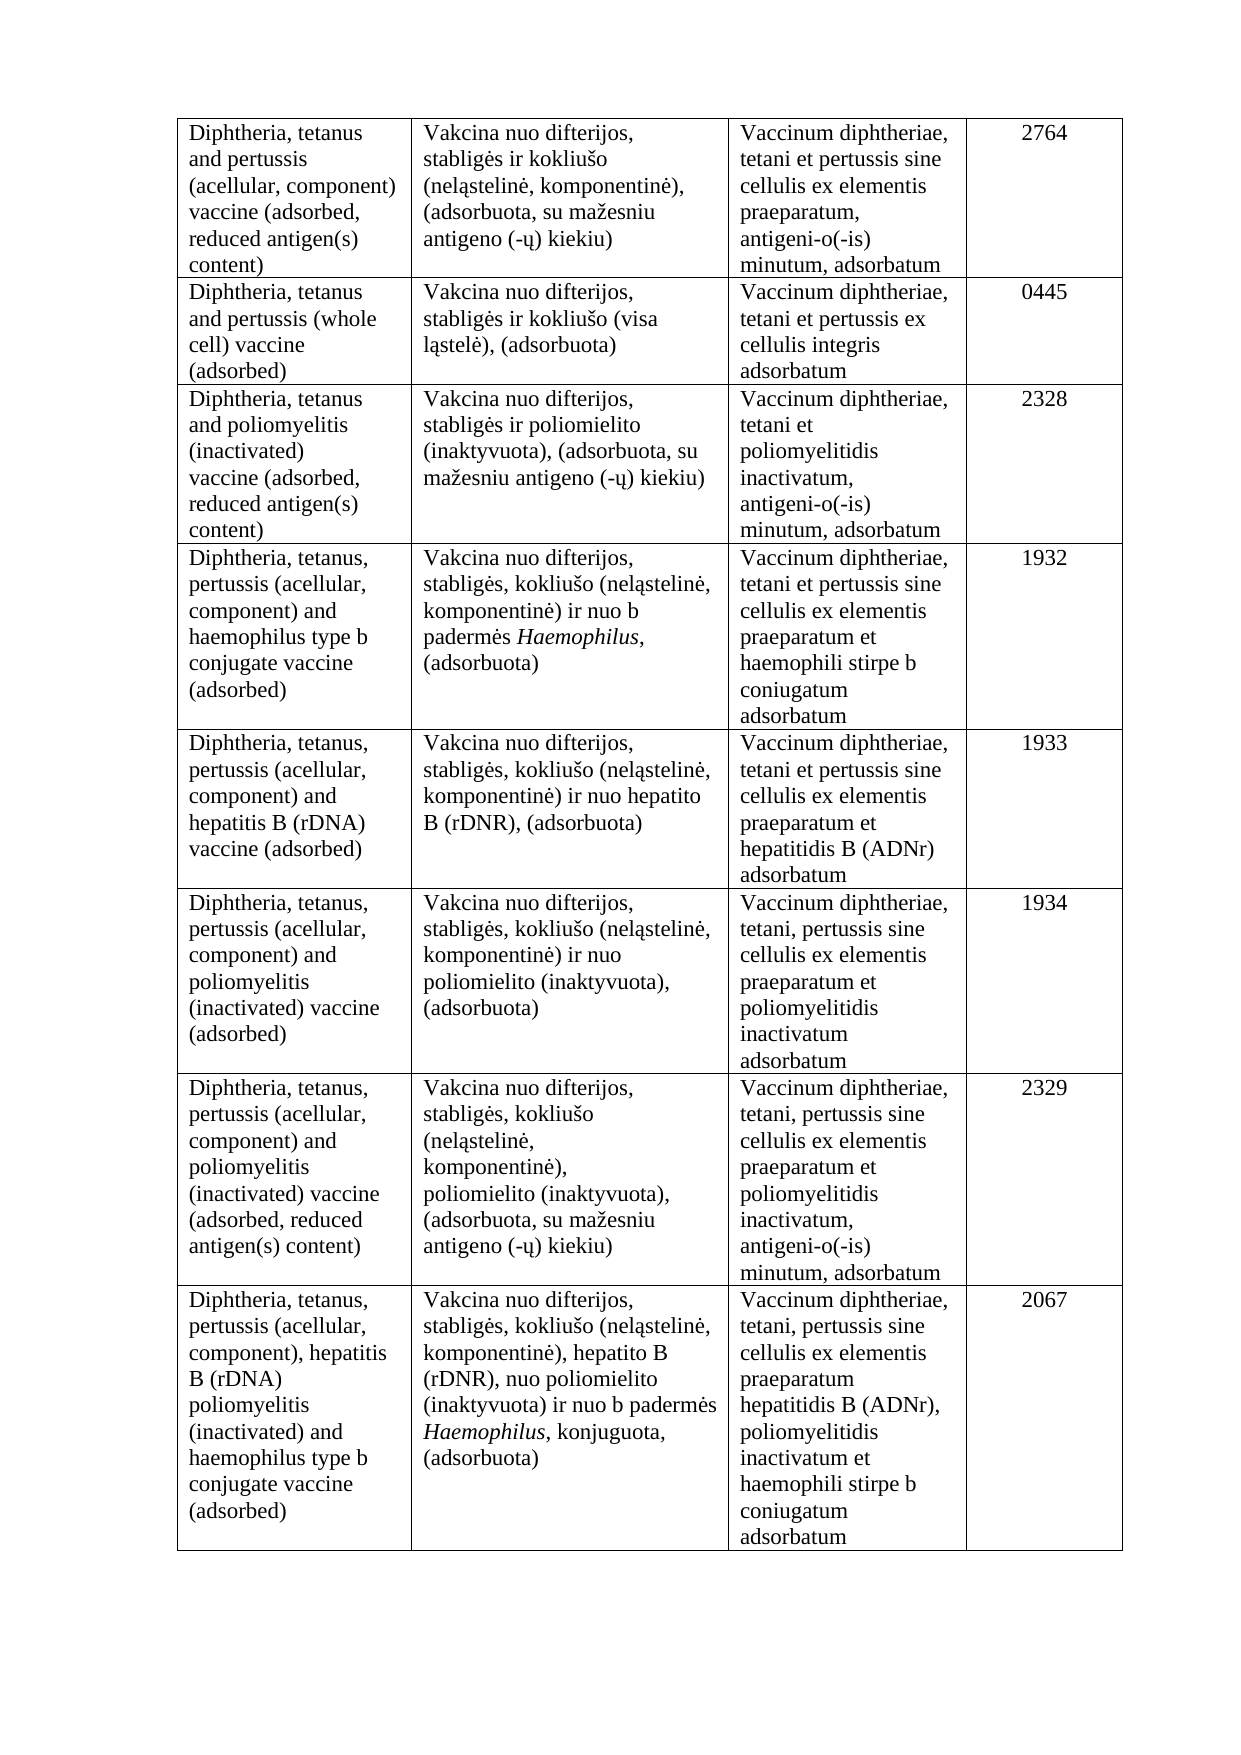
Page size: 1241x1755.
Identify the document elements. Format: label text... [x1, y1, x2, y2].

table_cell Vaccinum diphtheriae, tetani et pertussis sine cellulis ex elementis praeparatum et hepatitidis B (ADNr) adsorbatum [729, 730, 966, 888]
table_cell Vakcina nuo difterijos, stabligės ir kokliušo (visa ląstelė), (adsorbuota) [412, 278, 728, 384]
table_cell Vaccinum diphtheriae, tetani et pertussis sine cellulis ex elementis praeparatum, antigeni-o(-is) minutum, adsorbatum [729, 119, 966, 277]
table_cell 2067 [967, 1286, 1122, 1549]
table_cell Vaccinum diphtheriae, tetani et pertussis ex cellulis integris adsorbatum [729, 278, 966, 384]
table_cell Diphtheria, tetanus and pertussis (acellular, component) vaccine (adsorbed, reduced antigen(s) content) [178, 119, 411, 277]
table_cell 2764 [967, 119, 1122, 277]
table_cell 1934 [967, 889, 1122, 1073]
table_cell 1932 [967, 544, 1122, 728]
table_cell Vaccinum diphtheriae, tetani et poliomyelitidis inactivatum, antigeni-o(-is) minutum, adsorbatum [729, 385, 966, 543]
table_cell Vakcina nuo difterijos, stabligės, kokliušo (neląstelinė, komponentinė), hepatito B (rDNR), nuo poliomielito (inaktyvuota) ir nuo b padermės Haemophilus, konjuguota, (adsorbuota) [412, 1286, 728, 1549]
table_cell Vakcina nuo difterijos, stabligės ir poliomielito (inaktyvuota), (adsorbuota, su mažesniu antigeno (-ų) kiekiu) [412, 385, 728, 543]
table_cell 2328 [967, 385, 1122, 543]
table_cell Diphtheria, tetanus and poliomyelitis (inactivated) vaccine (adsorbed, reduced antigen(s) content) [178, 385, 411, 543]
table_cell Diphtheria, tetanus, pertussis (acellular, component) and hepatitis B (rDNA) vaccine (adsorbed) [178, 730, 411, 888]
table_cell Diphtheria, tetanus, pertussis (acellular, component) and poliomyelitis (inactivated) vaccine (adsorbed) [178, 889, 411, 1073]
table_cell Vakcina nuo difterijos, stabligės, kokliušo (neląstelinė, komponentinė), poliomielito (inaktyvuota), (adsorbuota, su mažesniu antigeno (-ų) kiekiu) [412, 1074, 728, 1285]
table_cell Vakcina nuo difterijos, stabligės, kokliušo (neląstelinė, komponentinė) ir nuo hepatito B (rDNR), (adsorbuota) [412, 730, 728, 888]
table_cell 2329 [967, 1074, 1122, 1285]
table_cell 1933 [967, 730, 1122, 888]
table_cell Vaccinum diphtheriae, tetani et pertussis sine cellulis ex elementis praeparatum et haemophili stirpe b coniugatum adsorbatum [729, 544, 966, 728]
table_cell Vakcina nuo difterijos, stabligės, kokliušo (neląstelinė, komponentinė) ir nuo poliomielito (inaktyvuota), (adsorbuota) [412, 889, 728, 1073]
table_cell Vaccinum diphtheriae, tetani, pertussis sine cellulis ex elementis praeparatum et poliomyelitidis inactivatum adsorbatum [729, 889, 966, 1073]
table_cell Vakcina nuo difterijos, stabligės ir kokliušo (neląstelinė, komponentinė), (adsorbuota, su mažesniu antigeno (-ų) kiekiu) [412, 119, 728, 277]
table_cell 0445 [967, 278, 1122, 384]
table_cell Diphtheria, tetanus and pertussis (whole cell) vaccine (adsorbed) [178, 278, 411, 384]
table_cell Vaccinum diphtheriae, tetani, pertussis sine cellulis ex elementis praeparatum et poliomyelitidis inactivatum, antigeni-o(-is) minutum, adsorbatum [729, 1074, 966, 1285]
table_cell Vakcina nuo difterijos, stabligės, kokliušo (neląstelinė, komponentinė) ir nuo b padermės Haemophilus, (adsorbuota) [412, 544, 728, 728]
table_cell Vaccinum diphtheriae, tetani, pertussis sine cellulis ex elementis praeparatum hepatitidis B (ADNr), poliomyelitidis inactivatum et haemophili stirpe b coniugatum adsorbatum [729, 1286, 966, 1549]
table_cell Diphtheria, tetanus, pertussis (acellular, component), hepatitis B (rDNA) poliomyelitis (inactivated) and haemophilus type b conjugate vaccine (adsorbed) [178, 1286, 411, 1549]
table_cell Diphtheria, tetanus, pertussis (acellular, component) and poliomyelitis (inactivated) vaccine (adsorbed, reduced antigen(s) content) [178, 1074, 411, 1285]
table_cell Diphtheria, tetanus, pertussis (acellular, component) and haemophilus type b conjugate vaccine (adsorbed) [178, 544, 411, 728]
